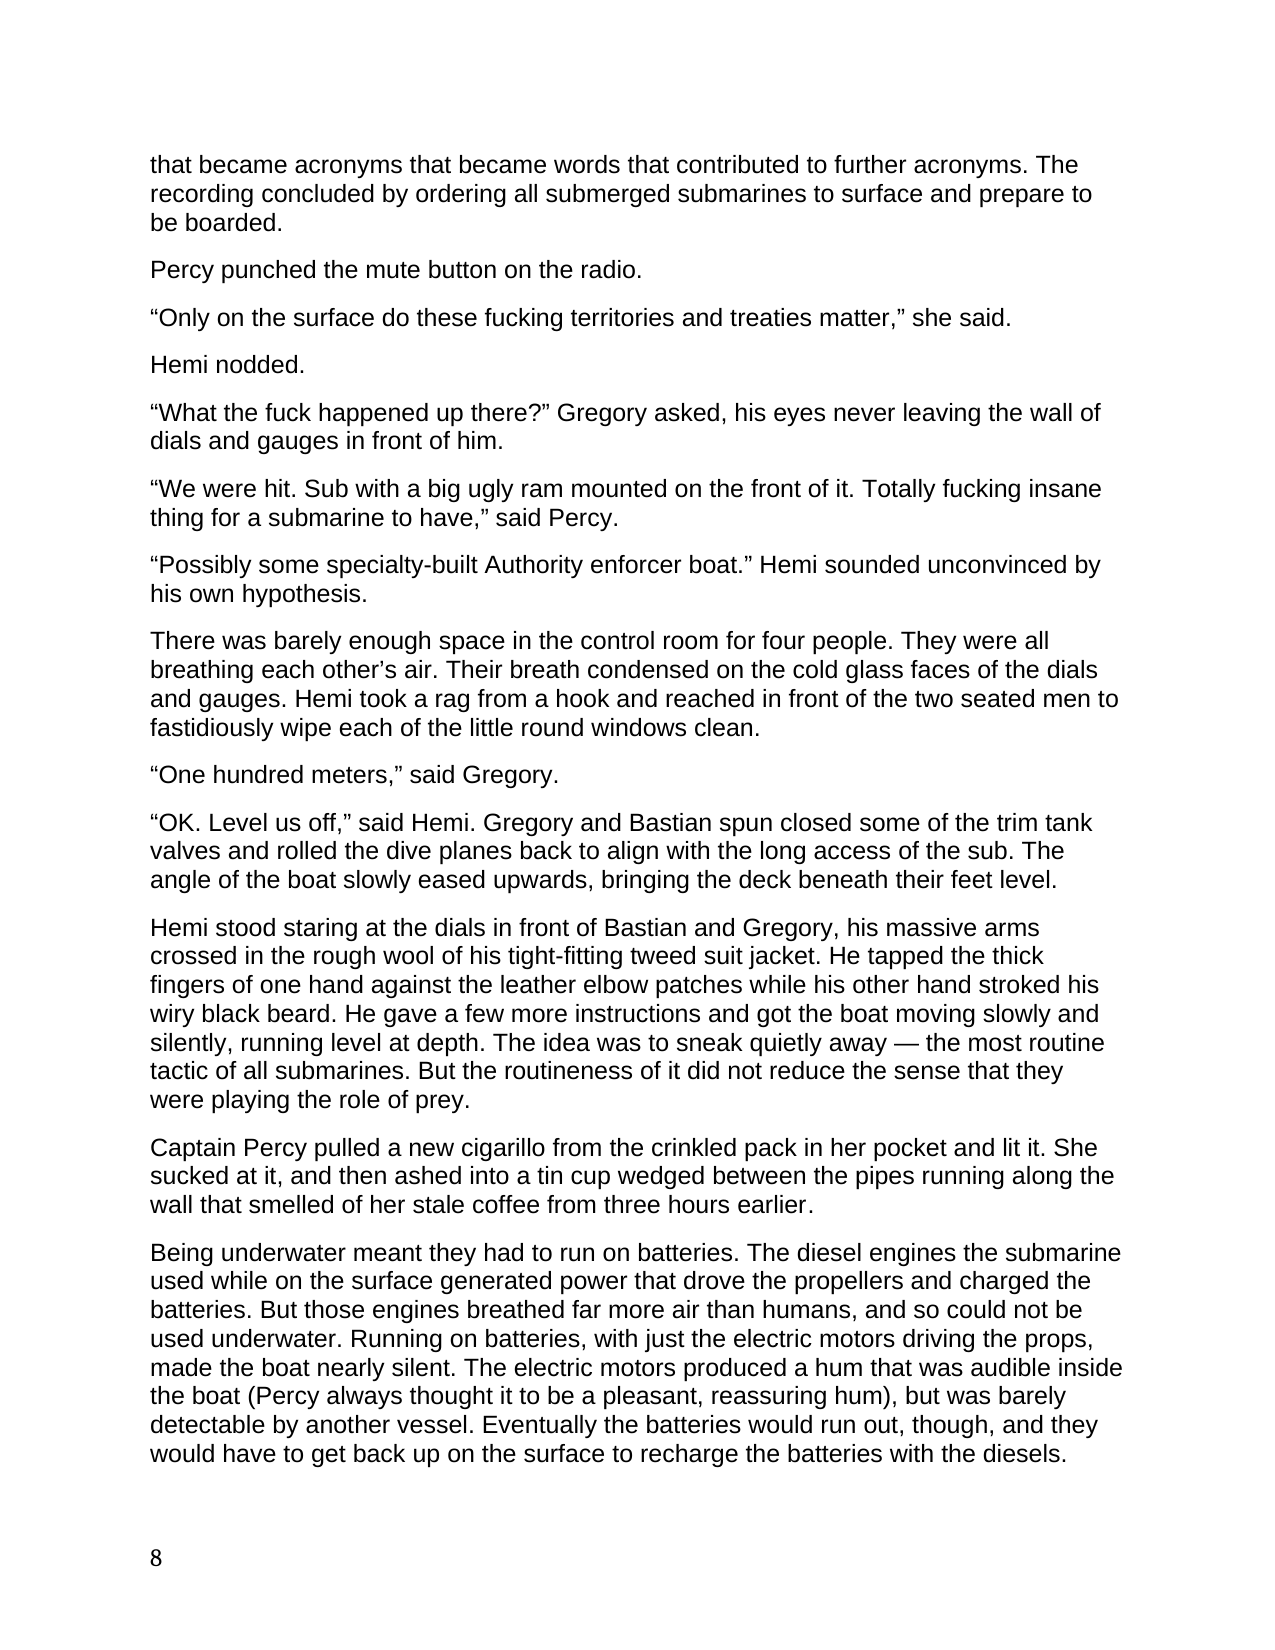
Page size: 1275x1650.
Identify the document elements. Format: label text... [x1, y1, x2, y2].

text “We were hit. Sub with a big ugly ram mounted on the front of it. Totally fucking insane thing for a submarine to have,” said Percy. [150, 474, 1125, 531]
text Hemi nodded. [150, 350, 1125, 379]
text Percy punched the mute button on the radio. [150, 255, 1125, 284]
text “OK. Level us off,” said Hemi. Gregory and Bastian spun closed some of the trim tank valves and rolled the dive planes back to align with the long access of the sub. The angle of the boat slowly eased upwards, bringing the deck beneath their feet level. [150, 807, 1125, 894]
text “Only on the surface do these fucking territories and treaties matter,” she said. [150, 302, 1125, 331]
text that became acronyms that became words that contributed to further acronyms. The recording concluded by ordering all submerged submarines to surface and prepare to be boarded. [150, 150, 1125, 236]
text Hemi stood staring at the dials in front of Bastian and Gregory, his massive arms crossed in the rough wool of his tight-fitting tweed suit jacket. He tapped the thick fingers of one hand against the leather elbow patches while his other hand stroked his wiry black beard. He gave a few more instructions and got the boat moving slowly and silently, running level at depth. The idea was to sneak quietly away — the most routine tactic of all submarines. But the routineness of it did not reduce the sense that they were playing the role of prey. [150, 912, 1125, 1114]
text “What the fuck happened up there?” Gregory asked, his eyes never leaving the wall of dials and gauges in front of him. [150, 397, 1125, 455]
text “Possibly some specialty-built Authority enforcer boat.” Hemi sounded unconvinced by his own hypothesis. [150, 550, 1125, 607]
text Captain Percy pulled a new cigarillo from the crinkled pack in her pocket and lit it. She sucked at it, and then ashed into a tin cup wedged between the pipes running along the wall that smelled of her stale coffee from three hours earlier. [150, 1132, 1125, 1219]
text There was barely enough space in the control room for four people. They were all breathing each other’s air. Their breath condensed on the cold glass faces of the dials and gauges. Hemi took a rag from a hook and reached in front of the two seated men to fastidiously wipe each of the little round windows clean. [150, 626, 1125, 741]
text Being underwater meant they had to run on batteries. The diesel engines the submarine used while on the surface generated power that drove the propellers and charged the batteries. But those engines breathed far more air than humans, and so could not be used underwater. Running on batteries, with just the electric motors driving the props, made the boat nearly silent. The electric motors produced a hum that was audible inside the boat (Percy always thought it to be a pleasant, reassuring hum), but was barely detectable by another vessel. Eventually the batteries would run out, though, and they would have to get back up on the surface to recharge the batteries with the diesels. [150, 1237, 1125, 1467]
text “One hundred meters,” said Gregory. [150, 760, 1125, 789]
